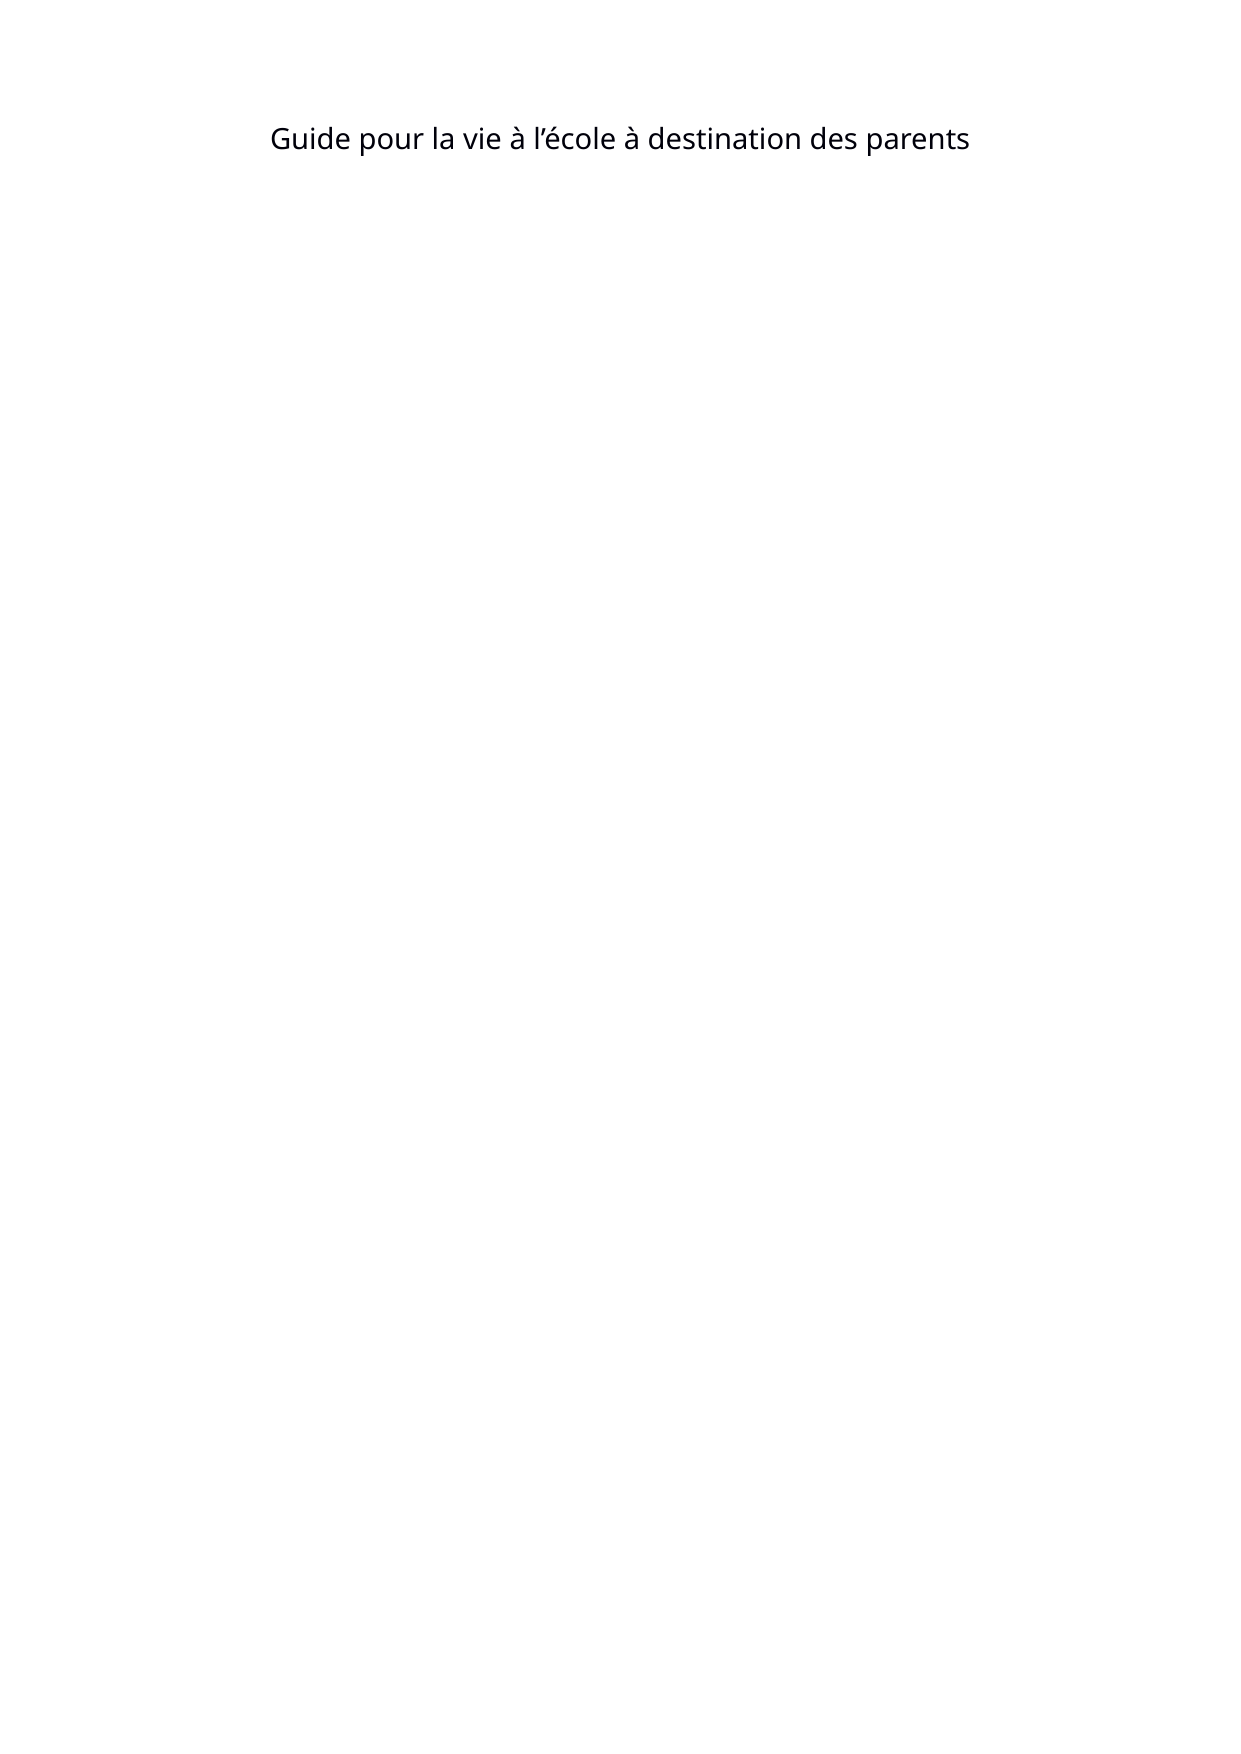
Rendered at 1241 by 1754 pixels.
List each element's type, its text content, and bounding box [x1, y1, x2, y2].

text Guide pour la vie à l’école à destination des parents [118, 118, 1122, 158]
